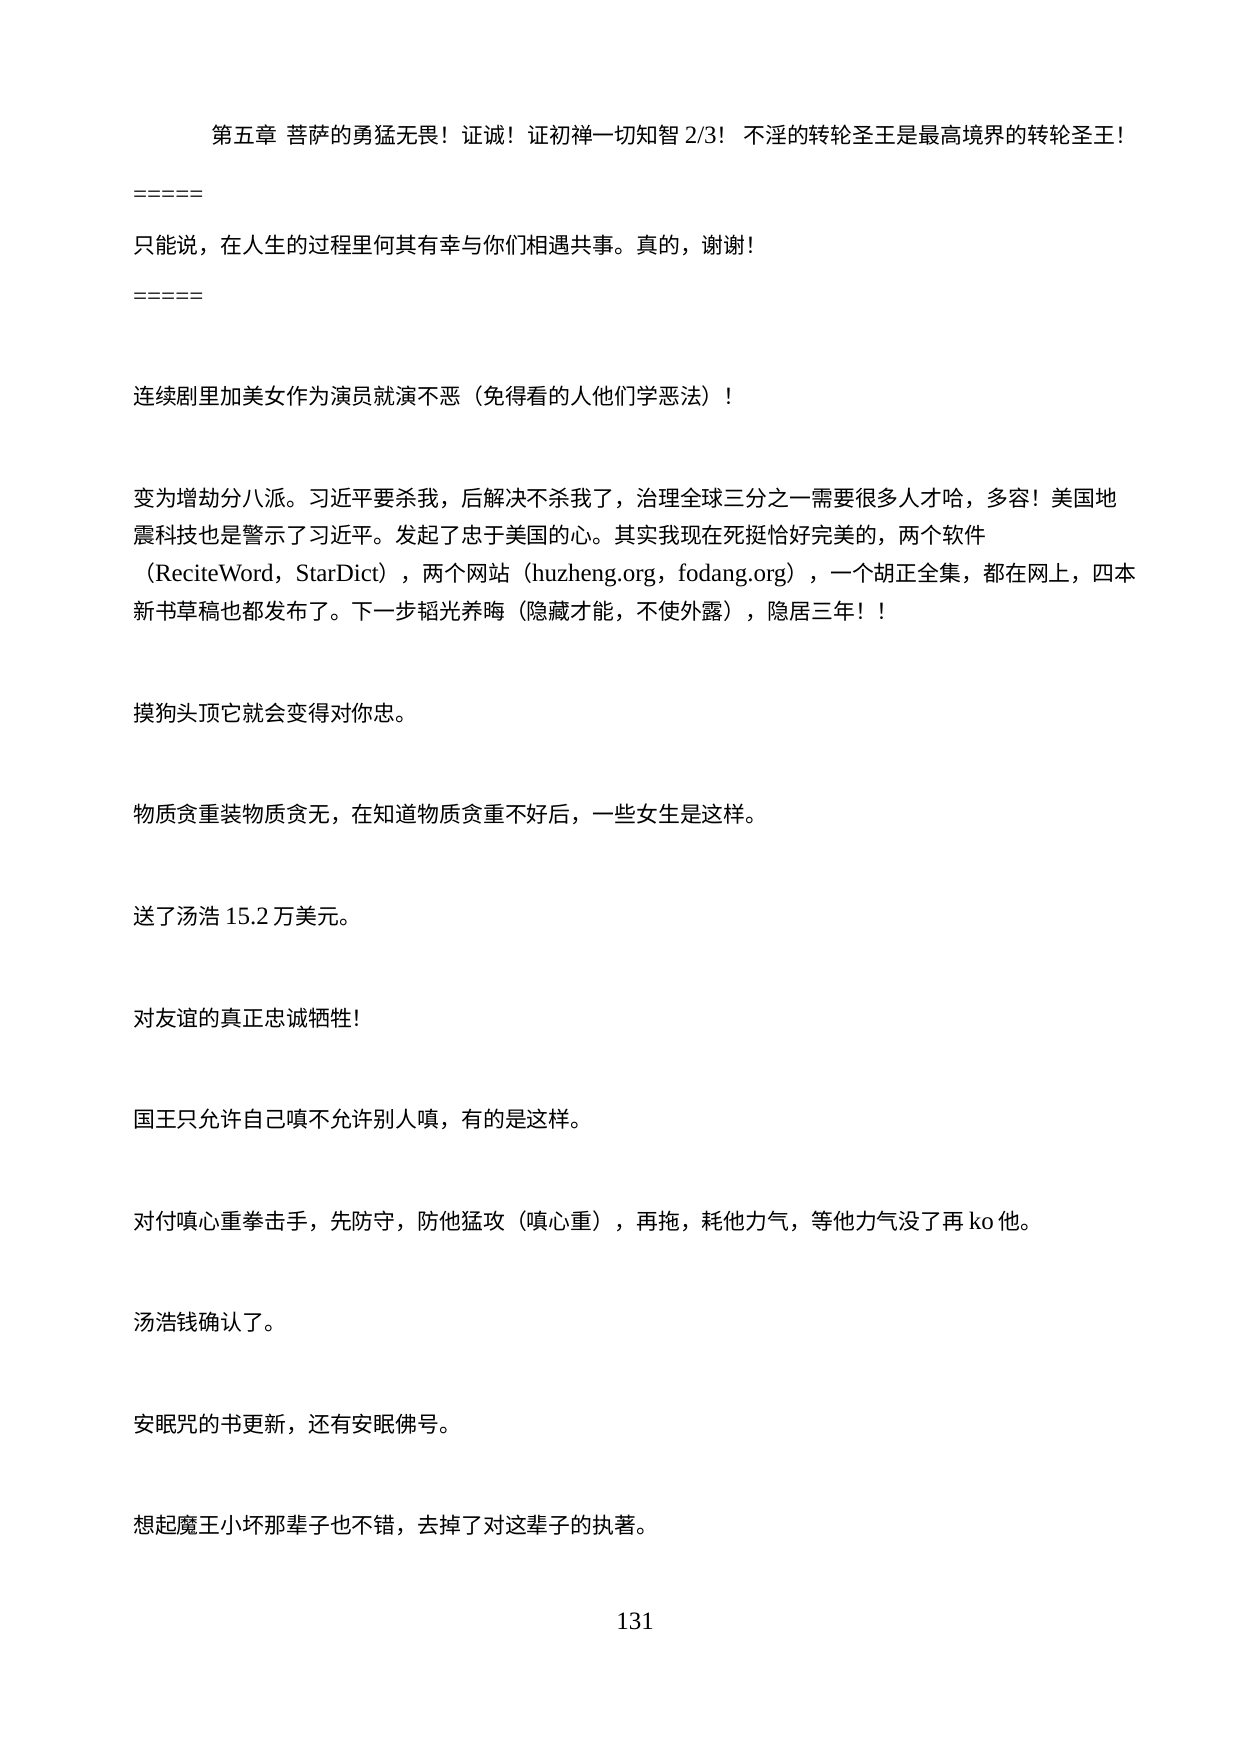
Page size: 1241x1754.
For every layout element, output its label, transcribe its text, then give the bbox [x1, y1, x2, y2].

text 想起魔王小坏那辈子也不错，去掉了对这辈子的执著。 [133, 1508, 1137, 1540]
text 对付嗔心重拳击手，先防守，防他猛攻（嗔心重），再拖，耗他力气，等他力气没了再ko他。 [133, 1204, 1137, 1235]
text 物质贪重装物质贪无，在知道物质贪重不好后，一些女生是这样。 [133, 797, 1137, 829]
text 对友谊的真正忠诚牺牲！ [133, 1001, 1137, 1032]
text 汤浩钱确认了。 [133, 1305, 1137, 1337]
text 连续剧里加美女作为演员就演不恶（免得看的人他们学恶法）！ [133, 379, 1137, 411]
text 摸狗头顶它就会变得对你忠。 [133, 696, 1137, 727]
text ===== [133, 281, 1137, 309]
text 只能说，在人生的过程里何其有幸与你们相遇共事。真的，谢谢！ [133, 228, 1137, 260]
text 变为增劫分八派。习近平要杀我，后解决不杀我了，治理全球三分之一需要很多人才哈，多容！美国地震科技也是警示了习近平。发起了忠于美国的心。其实我现在死挺恰好完美的，两个软件（ReciteWord，StarDict），两个网站（huzheng.org，fodang.org），一个胡正全集，都在网上，四本新书草稿也都发布了。下一步韬光养晦（隐藏才能，不使外露），隐居三年！！ [133, 481, 1137, 626]
text ===== [133, 179, 1137, 208]
text 安眠咒的书更新，还有安眠佛号。 [133, 1407, 1137, 1438]
text 送了汤浩15.2万美元。 [133, 899, 1137, 931]
text 国王只允许自己嗔不允许别人嗔，有的是这样。 [133, 1102, 1137, 1134]
